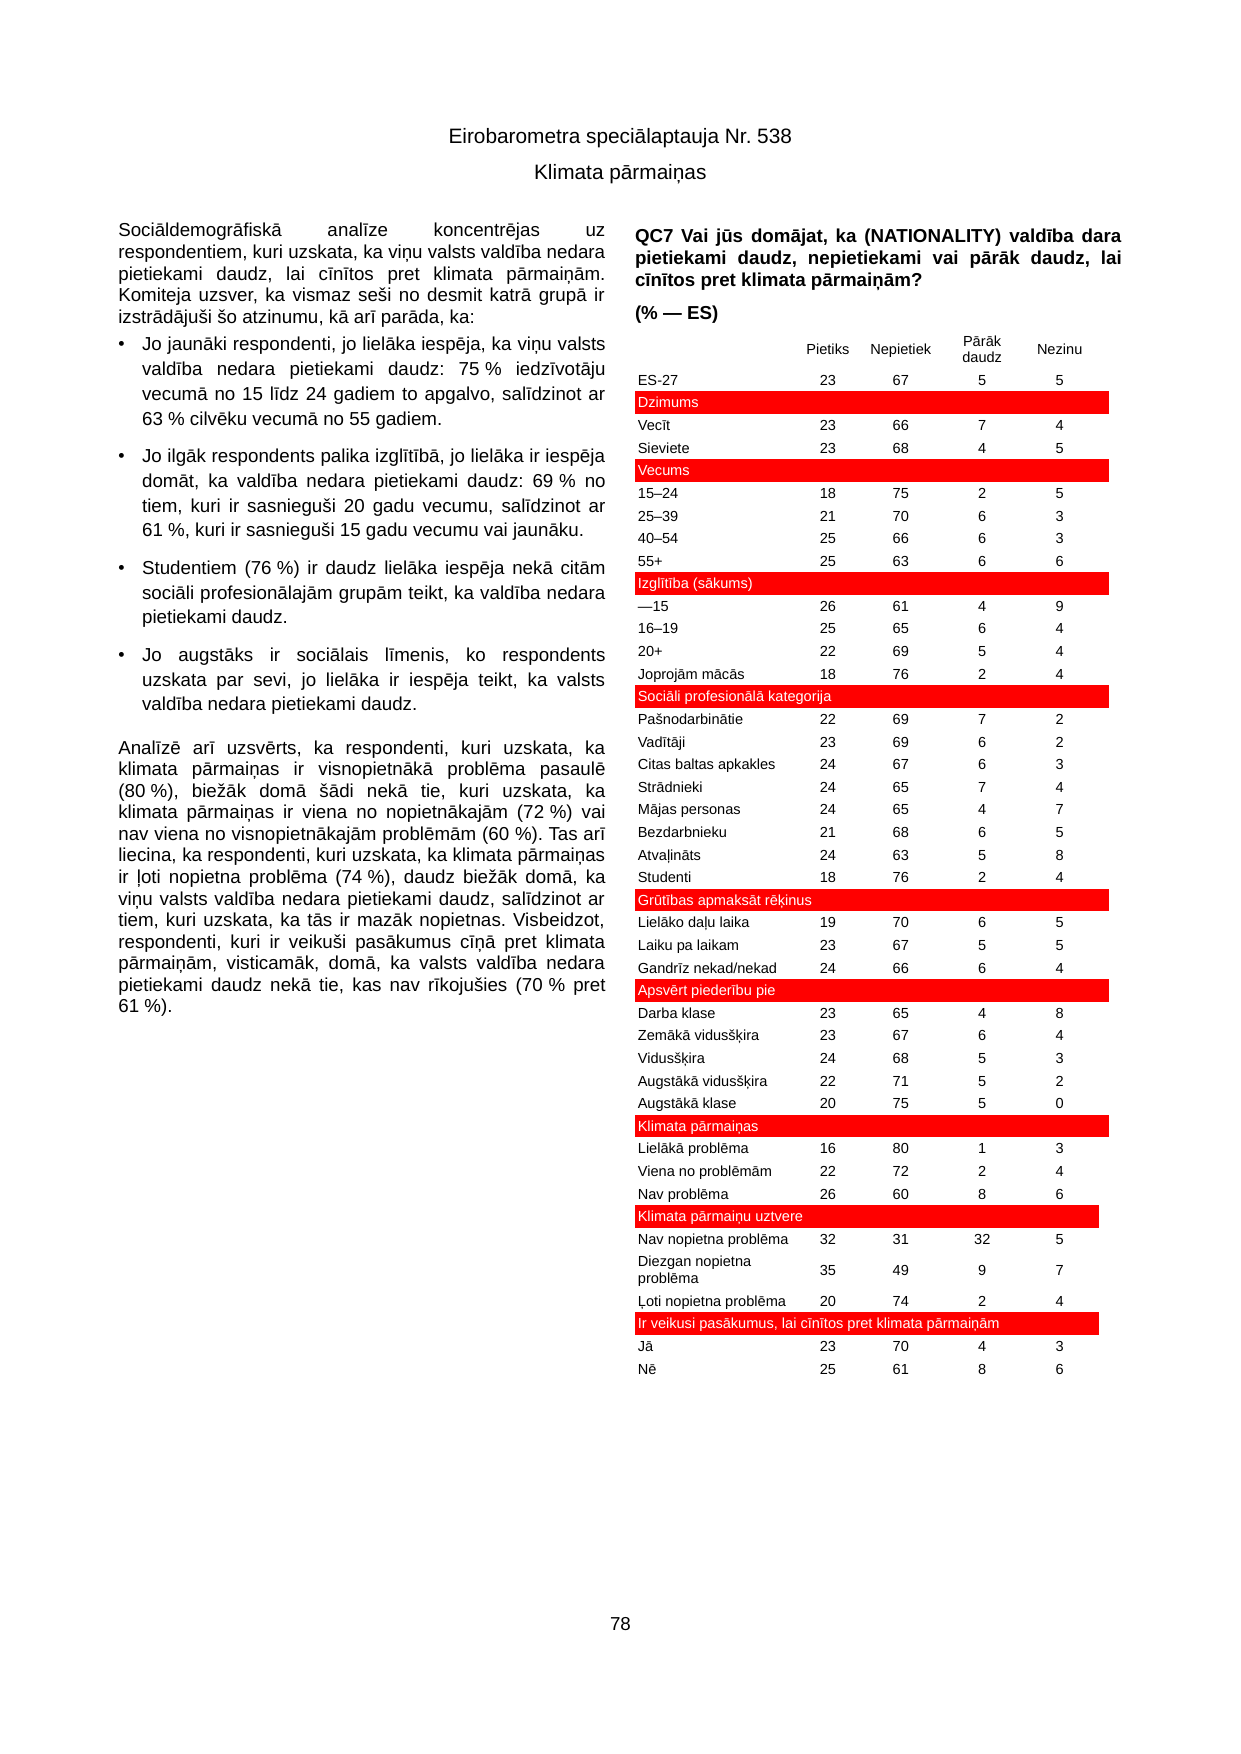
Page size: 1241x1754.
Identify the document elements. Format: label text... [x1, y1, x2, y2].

table_cell [1099, 1047, 1109, 1069]
table_cell 67 [857, 1024, 944, 1047]
table_cell 16–19 [635, 617, 798, 640]
table_cell 15–24 [635, 482, 798, 504]
table_cell Nē [635, 1358, 798, 1380]
table_cell 5 [1020, 436, 1099, 459]
table_cell 4 [1020, 956, 1099, 979]
table_cell 22 [799, 1160, 857, 1182]
table_cell 25 [799, 527, 857, 549]
table_cell 76 [857, 866, 944, 888]
table_cell Gandrīz nekad/nekad [635, 956, 798, 979]
table_cell 5 [1020, 934, 1099, 956]
table_cell 69 [857, 708, 944, 730]
table_cell 65 [857, 1002, 944, 1024]
table_cell [1099, 1228, 1109, 1250]
table_cell Nav nopietna problēma [635, 1228, 798, 1250]
table_cell 23 [799, 414, 857, 436]
table_cell [1099, 1335, 1109, 1357]
table_cell Bezdarbnieku [635, 821, 798, 843]
table_cell Jā [635, 1335, 798, 1357]
table_cell 76 [857, 663, 944, 685]
table_cell 5 [1020, 911, 1099, 934]
table_cell 70 [857, 504, 944, 527]
table_cell 4 [1020, 1160, 1099, 1182]
table_cell 49 [857, 1250, 944, 1289]
table_cell Vecīt [635, 414, 798, 436]
table_cell 5 [944, 843, 1019, 866]
table_cell [1099, 1250, 1109, 1289]
table_cell 67 [857, 753, 944, 776]
table_cell [1099, 640, 1109, 662]
table_cell 6 [944, 821, 1019, 843]
list Studentiem (76 %) ir daudz lielāka iespēja nekā citām sociāli profesionālajām grupām teikt, ka valdība nedara pietiekami daudz. [118, 557, 605, 628]
table_cell 16 [799, 1137, 857, 1160]
table_cell 68 [857, 436, 944, 459]
table_cell [1099, 482, 1109, 504]
table_cell Zemākā vidusšķira [635, 1024, 798, 1047]
table_cell [1099, 1290, 1109, 1312]
table_cell [1099, 1358, 1109, 1380]
table_cell 8 [944, 1358, 1019, 1380]
table_cell [1099, 1312, 1109, 1335]
table_header [1099, 329, 1109, 369]
table_cell [1099, 1205, 1109, 1228]
table_cell 25 [799, 550, 857, 572]
table_cell 26 [799, 1183, 857, 1205]
table_cell [1099, 1092, 1109, 1114]
table_cell 6 [944, 956, 1019, 979]
table_cell [1099, 617, 1109, 640]
table_cell 40–54 [635, 527, 798, 549]
table_cell 6 [1020, 1183, 1099, 1205]
table_header Pārāk daudz [944, 329, 1019, 369]
list Jo jaunāki respondenti, jo lielāka iespēja, ka viņu valsts valdība nedara pietiekami daudz: 75 % iedzīvotāju vecumā no 15 līdz 24 gadiem to apgalvo, salīdzinot ar 63 % cilvēku vecumā no 55 gadiem. [118, 333, 605, 429]
table_cell 23 [799, 1335, 857, 1357]
table_cell 4 [1020, 1290, 1099, 1312]
table_cell 68 [857, 1047, 944, 1069]
table_cell [1099, 436, 1109, 459]
table_cell Ir veikusi pasākumus, lai cīnītos pret klimata pārmaiņām [635, 1312, 1099, 1335]
table_cell 74 [857, 1290, 944, 1312]
table_cell 5 [944, 369, 1019, 391]
table_cell 21 [799, 504, 857, 527]
table_cell 70 [857, 1335, 944, 1357]
table_cell Augstākā klase [635, 1092, 798, 1114]
table_cell 65 [857, 617, 944, 640]
table_cell 63 [857, 550, 944, 572]
table_cell 71 [857, 1069, 944, 1092]
table_cell 23 [799, 1002, 857, 1024]
list Jo ilgāk respondents palika izglītībā, jo lielāka ir iespēja domāt, ka valdība nedara pietiekami daudz: 69 % no tiem, kuri ir sasnieguši 20 gadu vecumu, salīdzinot ar 61 %, kuri ir sasnieguši 15 gadu vecumu vai jaunāku. [118, 445, 605, 541]
table_cell 24 [799, 1047, 857, 1069]
table_cell 2 [1020, 730, 1099, 753]
table_cell 32 [799, 1228, 857, 1250]
table_cell 4 [944, 436, 1019, 459]
table_cell 20 [799, 1092, 857, 1114]
table_cell 2 [944, 1290, 1019, 1312]
table_cell Augstākā vidusšķira [635, 1069, 798, 1092]
table_cell 3 [1020, 753, 1099, 776]
table_cell 3 [1020, 1335, 1099, 1357]
table_cell 4 [1020, 1024, 1099, 1047]
table_cell 6 [944, 911, 1019, 934]
table_cell 68 [857, 821, 944, 843]
table_cell 3 [1020, 527, 1099, 549]
table_cell 7 [944, 708, 1019, 730]
table_cell 61 [857, 595, 944, 617]
table_cell Sociāli profesionālā kategorija [635, 685, 1109, 708]
text QC7 Vai jūs domājat, ka (NATIONALITY) valdība dara pietiekami daudz, nepietiekami vai pārāk daudz, lai cīnītos pret klimata pārmaiņām? [635, 225, 1122, 290]
table_cell 55+ [635, 550, 798, 572]
table_cell Dzimums [635, 391, 1109, 414]
table_cell 19 [799, 911, 857, 934]
table_cell 25 [799, 617, 857, 640]
table_cell 24 [799, 753, 857, 776]
table_cell 23 [799, 730, 857, 753]
table_cell 8 [1020, 1002, 1099, 1024]
table_header Pietiks [799, 329, 857, 369]
table_cell Apsvērt piederību pie [635, 979, 1109, 1002]
table_cell [1099, 504, 1109, 527]
table_cell Laiku pa laikam [635, 934, 798, 956]
table_cell [1099, 843, 1109, 866]
table_cell 9 [1020, 595, 1099, 617]
table_cell 4 [1020, 866, 1099, 888]
table_cell Mājas personas [635, 798, 798, 821]
table_cell 9 [944, 1250, 1019, 1289]
table_cell 18 [799, 482, 857, 504]
table_cell [1099, 595, 1109, 617]
table_cell 25–39 [635, 504, 798, 527]
table_cell 66 [857, 527, 944, 549]
table_cell 22 [799, 1069, 857, 1092]
table_cell 24 [799, 798, 857, 821]
table_cell 22 [799, 640, 857, 662]
table_cell [1099, 1024, 1109, 1047]
table_header Nepietiek [857, 329, 944, 369]
table_cell ES-27 [635, 369, 798, 391]
table_cell 72 [857, 1160, 944, 1182]
table_cell 4 [1020, 640, 1099, 662]
table_cell [1099, 550, 1109, 572]
table_cell 35 [799, 1250, 857, 1289]
table_cell [1099, 369, 1109, 391]
table_cell [1099, 776, 1109, 798]
table_cell [1099, 1160, 1109, 1182]
table_cell [1099, 414, 1109, 436]
table_cell Sieviete [635, 436, 798, 459]
table_cell [1099, 1069, 1109, 1092]
table_cell 8 [944, 1183, 1019, 1205]
table_cell 6 [944, 504, 1019, 527]
table_cell 75 [857, 482, 944, 504]
table_cell Lielāko daļu laika [635, 911, 798, 934]
table_cell Darba klase [635, 1002, 798, 1024]
table_cell 5 [1020, 482, 1099, 504]
table_cell 65 [857, 776, 944, 798]
table_cell 5 [944, 1092, 1019, 1114]
table_cell [1099, 753, 1109, 776]
table_cell 32 [944, 1228, 1019, 1250]
table_cell Izglītība (sākums) [635, 572, 1109, 595]
table_cell 5 [944, 640, 1019, 662]
table_cell Citas baltas apkakles [635, 753, 798, 776]
table_cell 6 [944, 730, 1019, 753]
table_cell 66 [857, 414, 944, 436]
table_cell 20 [799, 1290, 857, 1312]
table_cell 2 [944, 866, 1019, 888]
table_cell [1099, 1002, 1109, 1024]
text Sociāldemogrāfiskā analīze koncentrējas uz respondentiem, kuri uzskata, ka viņu valsts valdība nedara pietiekami daudz, lai cīnītos pret klimata pārmaiņām. Komiteja uzsver, ka vismaz seši no desmit katrā grupā ir izstrādājuši šo atzinumu, kā arī parāda, ka: [118, 219, 605, 327]
table_cell 4 [1020, 414, 1099, 436]
table_cell 7 [1020, 1250, 1099, 1289]
table_cell Klimata pārmaiņu uztvere [635, 1205, 1099, 1228]
table_cell 7 [1020, 798, 1099, 821]
table_cell 66 [857, 956, 944, 979]
table_cell 18 [799, 866, 857, 888]
table_cell 70 [857, 911, 944, 934]
table_cell [1099, 730, 1109, 753]
table_cell 23 [799, 436, 857, 459]
table_cell Pašnodarbinātie [635, 708, 798, 730]
table_cell [1099, 956, 1109, 979]
table_cell Diezgan nopietna problēma [635, 1250, 798, 1289]
table_cell 7 [944, 414, 1019, 436]
table_cell 5 [1020, 821, 1099, 843]
table_cell 6 [944, 527, 1019, 549]
table_cell 6 [944, 617, 1019, 640]
table_cell 26 [799, 595, 857, 617]
table_cell 65 [857, 798, 944, 821]
table_cell 21 [799, 821, 857, 843]
table_cell 24 [799, 776, 857, 798]
text (% — ES) [635, 302, 1122, 323]
table_cell 3 [1020, 1047, 1099, 1069]
table_cell [1099, 821, 1109, 843]
table_cell 61 [857, 1358, 944, 1380]
table_cell 63 [857, 843, 944, 866]
table_cell 4 [944, 798, 1019, 821]
table_cell 67 [857, 369, 944, 391]
table_cell 8 [1020, 843, 1099, 866]
table_cell Vidusšķira [635, 1047, 798, 1069]
table_cell Grūtības apmaksāt rēķinus [635, 889, 1109, 911]
table_cell 2 [944, 1160, 1019, 1182]
table_cell 4 [944, 1002, 1019, 1024]
table_cell [1099, 934, 1109, 956]
table_cell 69 [857, 640, 944, 662]
table_cell 7 [944, 776, 1019, 798]
table_cell 69 [857, 730, 944, 753]
table_cell Viena no problēmām [635, 1160, 798, 1182]
table_header [635, 329, 798, 369]
table_cell 31 [857, 1228, 944, 1250]
table_cell Klimata pārmaiņas [635, 1115, 1109, 1137]
table_cell Lielākā problēma [635, 1137, 798, 1160]
table_header Nezinu [1020, 329, 1099, 369]
table_cell Joprojām mācās [635, 663, 798, 685]
table_cell Vecums [635, 459, 1109, 482]
table_cell 24 [799, 843, 857, 866]
table_cell 4 [944, 595, 1019, 617]
table_cell 2 [1020, 708, 1099, 730]
table_cell 5 [944, 1069, 1019, 1092]
table_cell [1099, 911, 1109, 934]
table_cell 5 [1020, 1228, 1099, 1250]
table_cell Vadītāji [635, 730, 798, 753]
table_cell 5 [944, 1047, 1019, 1069]
table_cell 20+ [635, 640, 798, 662]
table_cell 0 [1020, 1092, 1099, 1114]
table_cell 4 [1020, 617, 1099, 640]
table_cell [1099, 708, 1109, 730]
table_cell Nav problēma [635, 1183, 798, 1205]
table_cell 2 [944, 482, 1019, 504]
table_cell 5 [944, 934, 1019, 956]
table_cell Atvaļināts [635, 843, 798, 866]
table_cell 2 [944, 663, 1019, 685]
table_cell 67 [857, 934, 944, 956]
table_cell Studenti [635, 866, 798, 888]
table_cell [1099, 798, 1109, 821]
table_cell —15 [635, 595, 798, 617]
table_cell 4 [1020, 776, 1099, 798]
table_cell 60 [857, 1183, 944, 1205]
table_cell 4 [1020, 663, 1099, 685]
table_cell 22 [799, 708, 857, 730]
table_cell [1099, 1137, 1109, 1160]
table_cell 6 [1020, 1358, 1099, 1380]
table_cell 18 [799, 663, 857, 685]
text Analīzē arī uzsvērts, ka respondenti, kuri uzskata, ka klimata pārmaiņas ir visnopietnākā problēma pasaulē (80 %), biežāk domā šādi nekā tie, kuri uzskata, ka klimata pārmaiņas ir viena no nopietnākajām (72 %) vai nav viena no visnopietnākajām problēmām (60 %). Tas arī liecina, ka respondenti, kuri uzskata, ka klimata pārmaiņas ir ļoti nopietna problēma (74 %), daudz biežāk domā, ka viņu valsts valdība nedara pietiekami daudz, salīdzinot ar tiem, kuri uzskata, ka tās ir mazāk nopietnas. Visbeidzot, respondenti, kuri ir veikuši pasākumus cīņā pret klimata pārmaiņām, visticamāk, domā, ka valsts valdība nedara pietiekami daudz nekā tie, kas nav rīkojušies (70 % pret 61 %). [118, 736, 605, 1017]
table_cell 75 [857, 1092, 944, 1114]
table_cell [1099, 866, 1109, 888]
table_cell [1099, 527, 1109, 549]
table_cell 6 [944, 1024, 1019, 1047]
table_cell 3 [1020, 504, 1099, 527]
table_cell 3 [1020, 1137, 1099, 1160]
table_cell 2 [1020, 1069, 1099, 1092]
table_cell [1099, 1183, 1109, 1205]
table_cell Strādnieki [635, 776, 798, 798]
table_cell 23 [799, 1024, 857, 1047]
table_cell 24 [799, 956, 857, 979]
table_cell 23 [799, 934, 857, 956]
table_cell 4 [944, 1335, 1019, 1357]
table_cell 1 [944, 1137, 1019, 1160]
table_cell [1099, 663, 1109, 685]
table_cell 6 [944, 550, 1019, 572]
list Jo augstāks ir sociālais līmenis, ko respondents uzskata par sevi, jo lielāka ir iespēja teikt, ka valsts valdība nedara pietiekami daudz. [118, 643, 605, 715]
table_cell 23 [799, 369, 857, 391]
table_cell 25 [799, 1358, 857, 1380]
table_cell 5 [1020, 369, 1099, 391]
table_cell 6 [1020, 550, 1099, 572]
table_cell Ļoti nopietna problēma [635, 1290, 798, 1312]
table_cell 80 [857, 1137, 944, 1160]
table_cell 6 [944, 753, 1019, 776]
